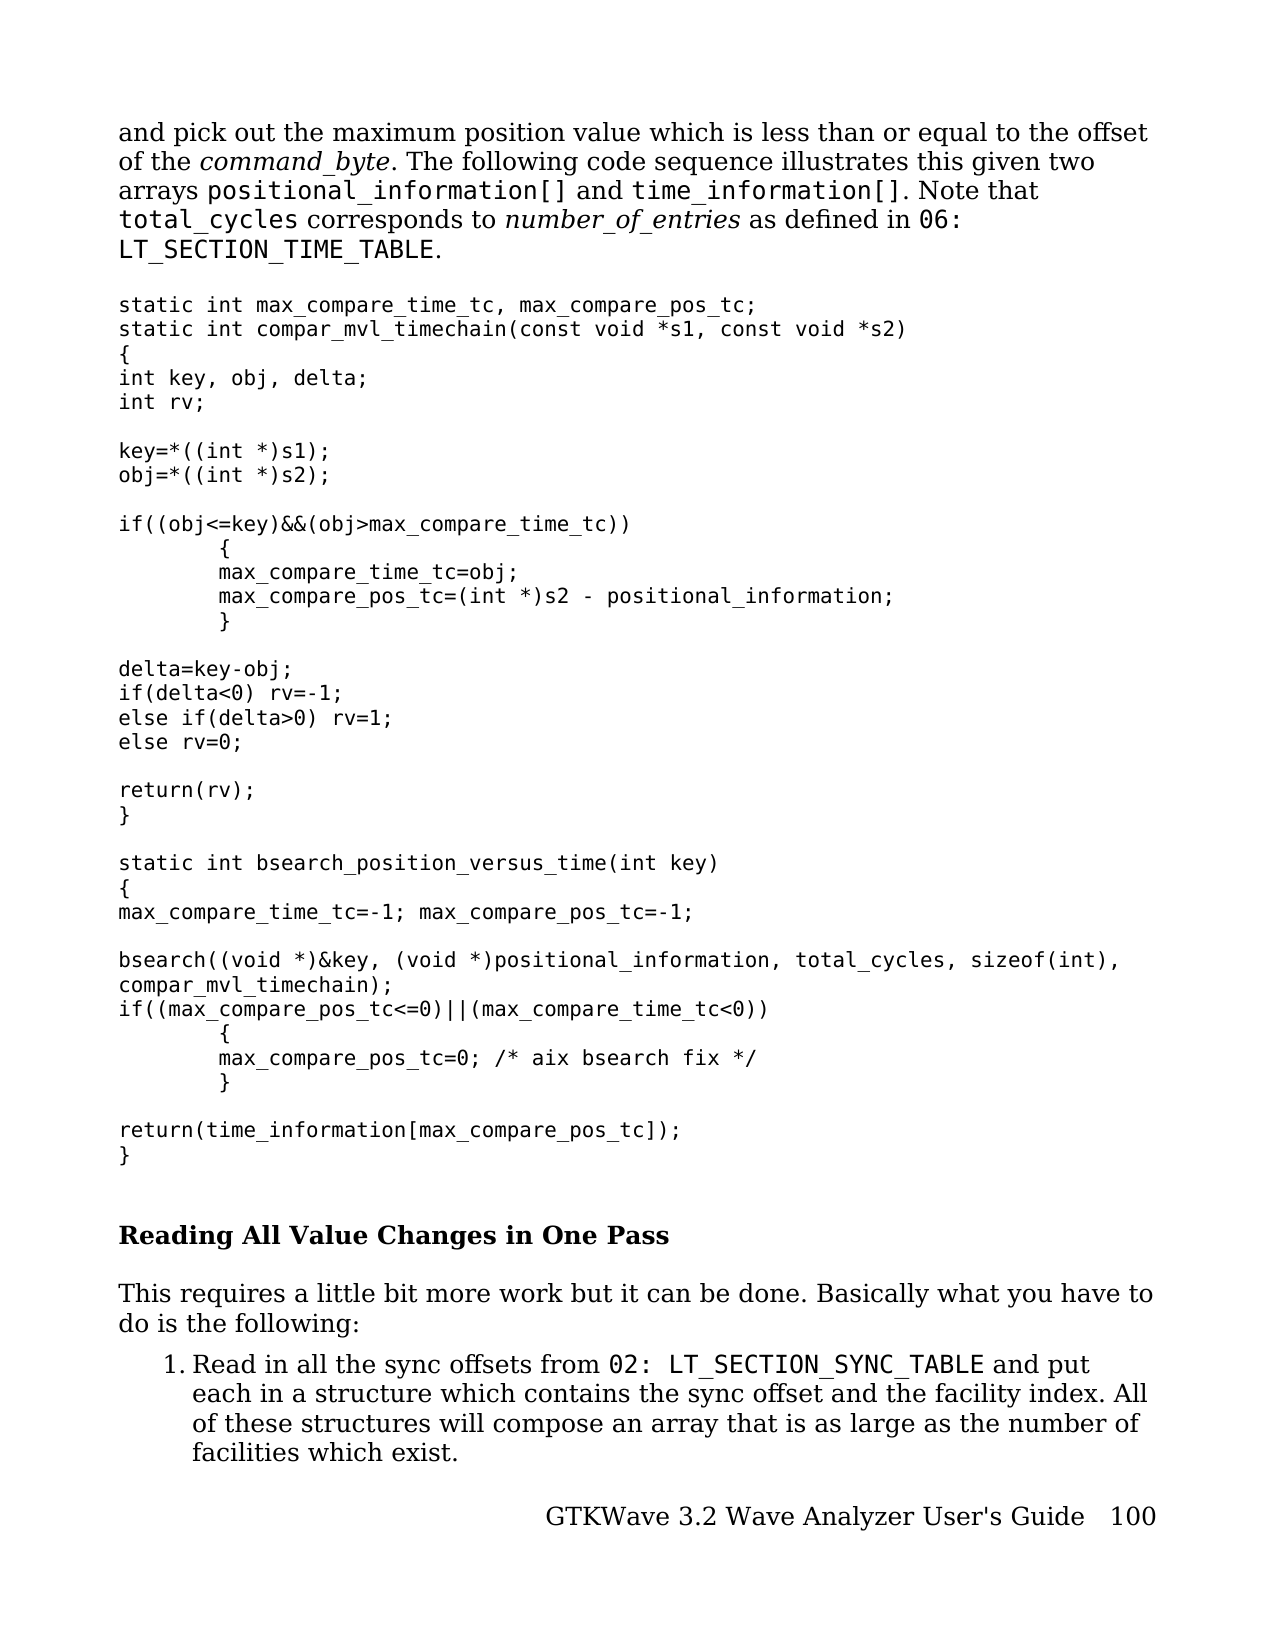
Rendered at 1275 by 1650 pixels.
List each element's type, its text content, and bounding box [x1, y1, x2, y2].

text Reading All Value Changes in One Pass This requires a little bit more work but it can be done. Basically what you have to do is the following: [118, 1221, 1157, 1338]
text and pick out the maximum position value which is less than or equal to the offset of the command_byte. The following code sequence illustrates this given two arrays positional_information[] and time_information[]. Note that total_cycles corresponds to number_of_entries as defined in 06: LT_SECTION_TIME_TABLE. static int max_compare_time_tc, max_compare_pos_tc; static int compar_mvl_timechain(const void *s1, const void *s2) { int key, obj, delta; int rv; key=*((int *)s1); obj=*((int *)s2); if((obj<=key)&&(obj>max_compare_time_tc)) { max_compare_time_tc=obj; max_compare_pos_tc=(int *)s2 - positional_information; } delta=key-obj; if(delta<0) rv=-1; else if(delta>0) rv=1; else rv=0; return(rv); } static int bsearch_position_versus_time(int key) { max_compare_time_tc=-1; max_compare_pos_tc=-1; bsearch((void *)&key, (void *)positional_information, total_cycles, sizeof(int), compar_mvl_timechain); if((max_compare_pos_tc<=0)||(max_compare_time_tc<0)) { max_compare_pos_tc=0; /* aix bsearch fix */ } return(time_information[max_compare_pos_tc]); } [118, 118, 1157, 1167]
list Read in all the sync offsets from 02: LT_SECTION_SYNC_TABLE and put each in a structure which contains the sync offset and the facility index. All of these structures will compose an array that is as large as the number of facilities which exist. [162, 1350, 1157, 1467]
